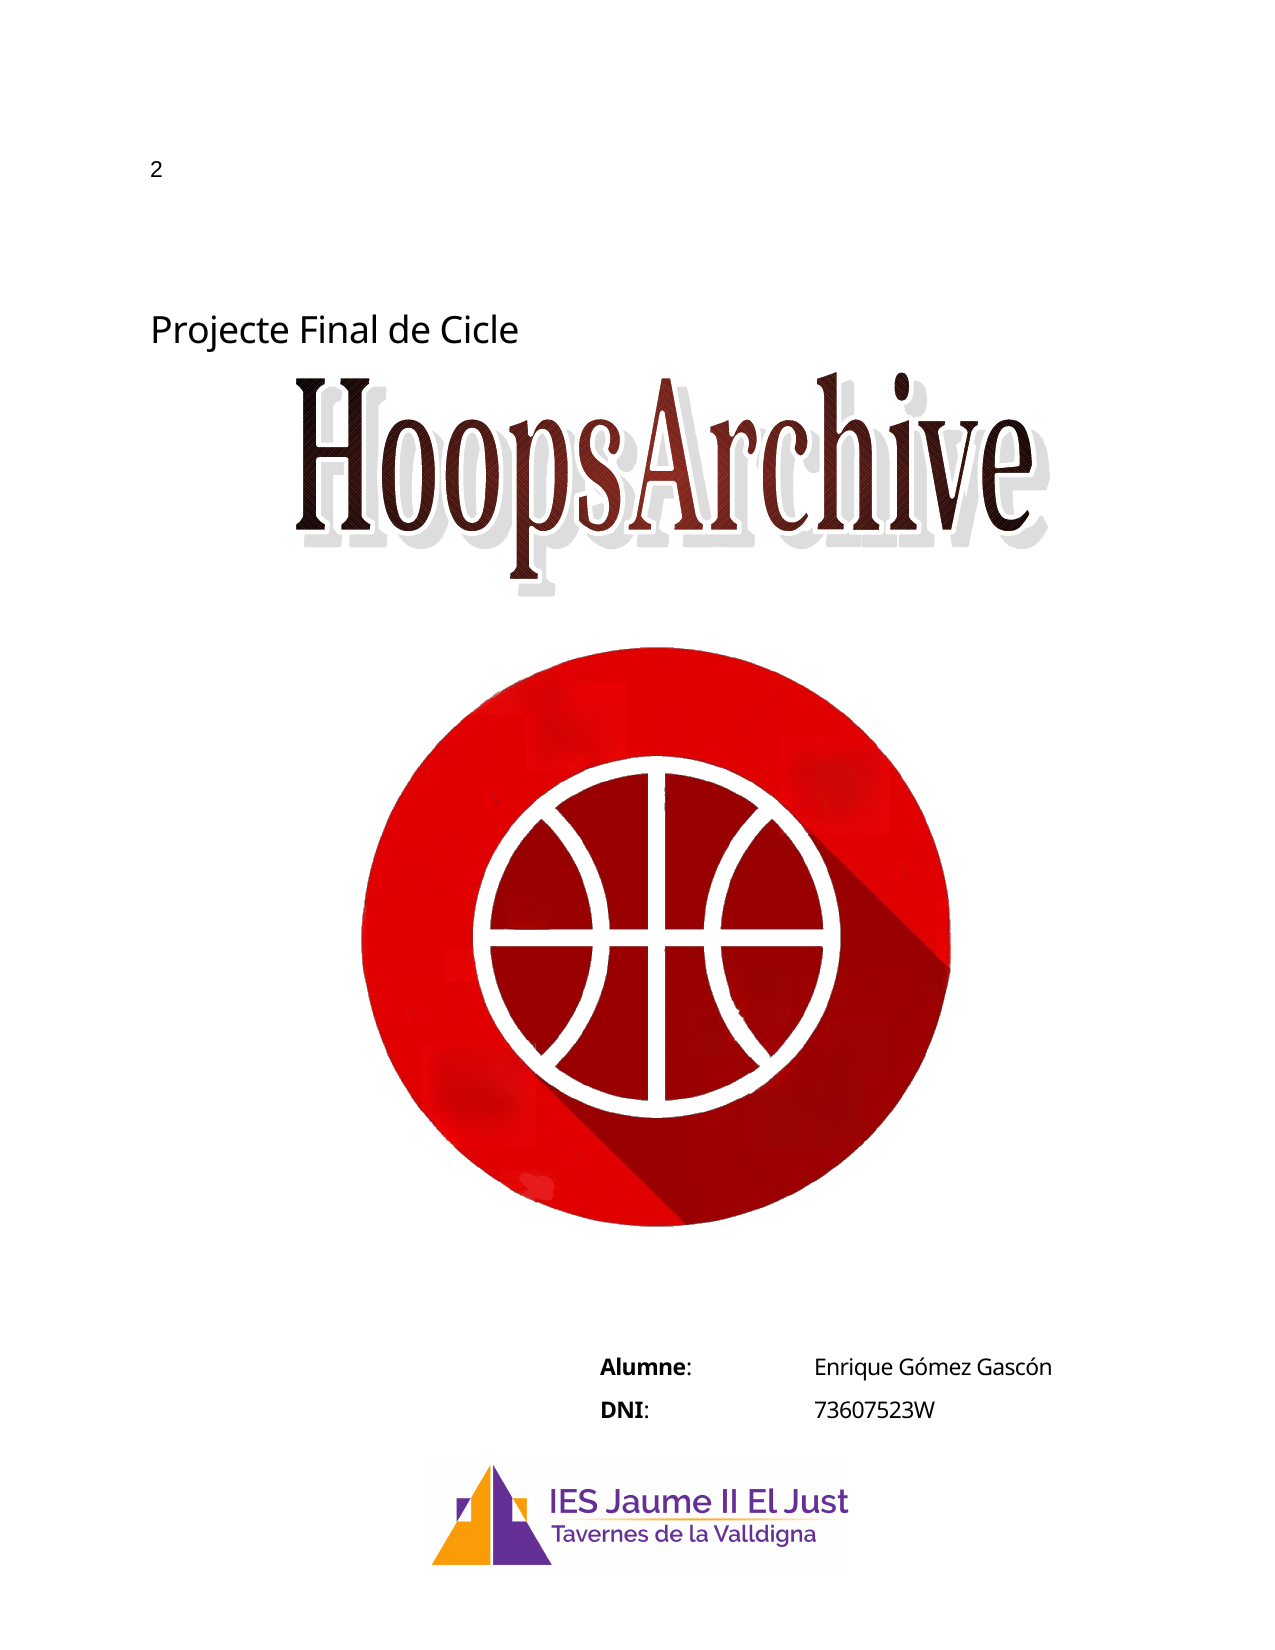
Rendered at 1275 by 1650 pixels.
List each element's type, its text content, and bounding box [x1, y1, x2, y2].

text Alumne: Enrique Gómez Gascón [525, 1351, 1124, 1383]
text 2 [150, 156, 1124, 183]
picture [426, 1455, 849, 1575]
text Projecte Final de Cicle [150, 303, 1124, 354]
picture [342, 628, 971, 1256]
text DNI: 73607523W [525, 1394, 1124, 1425]
